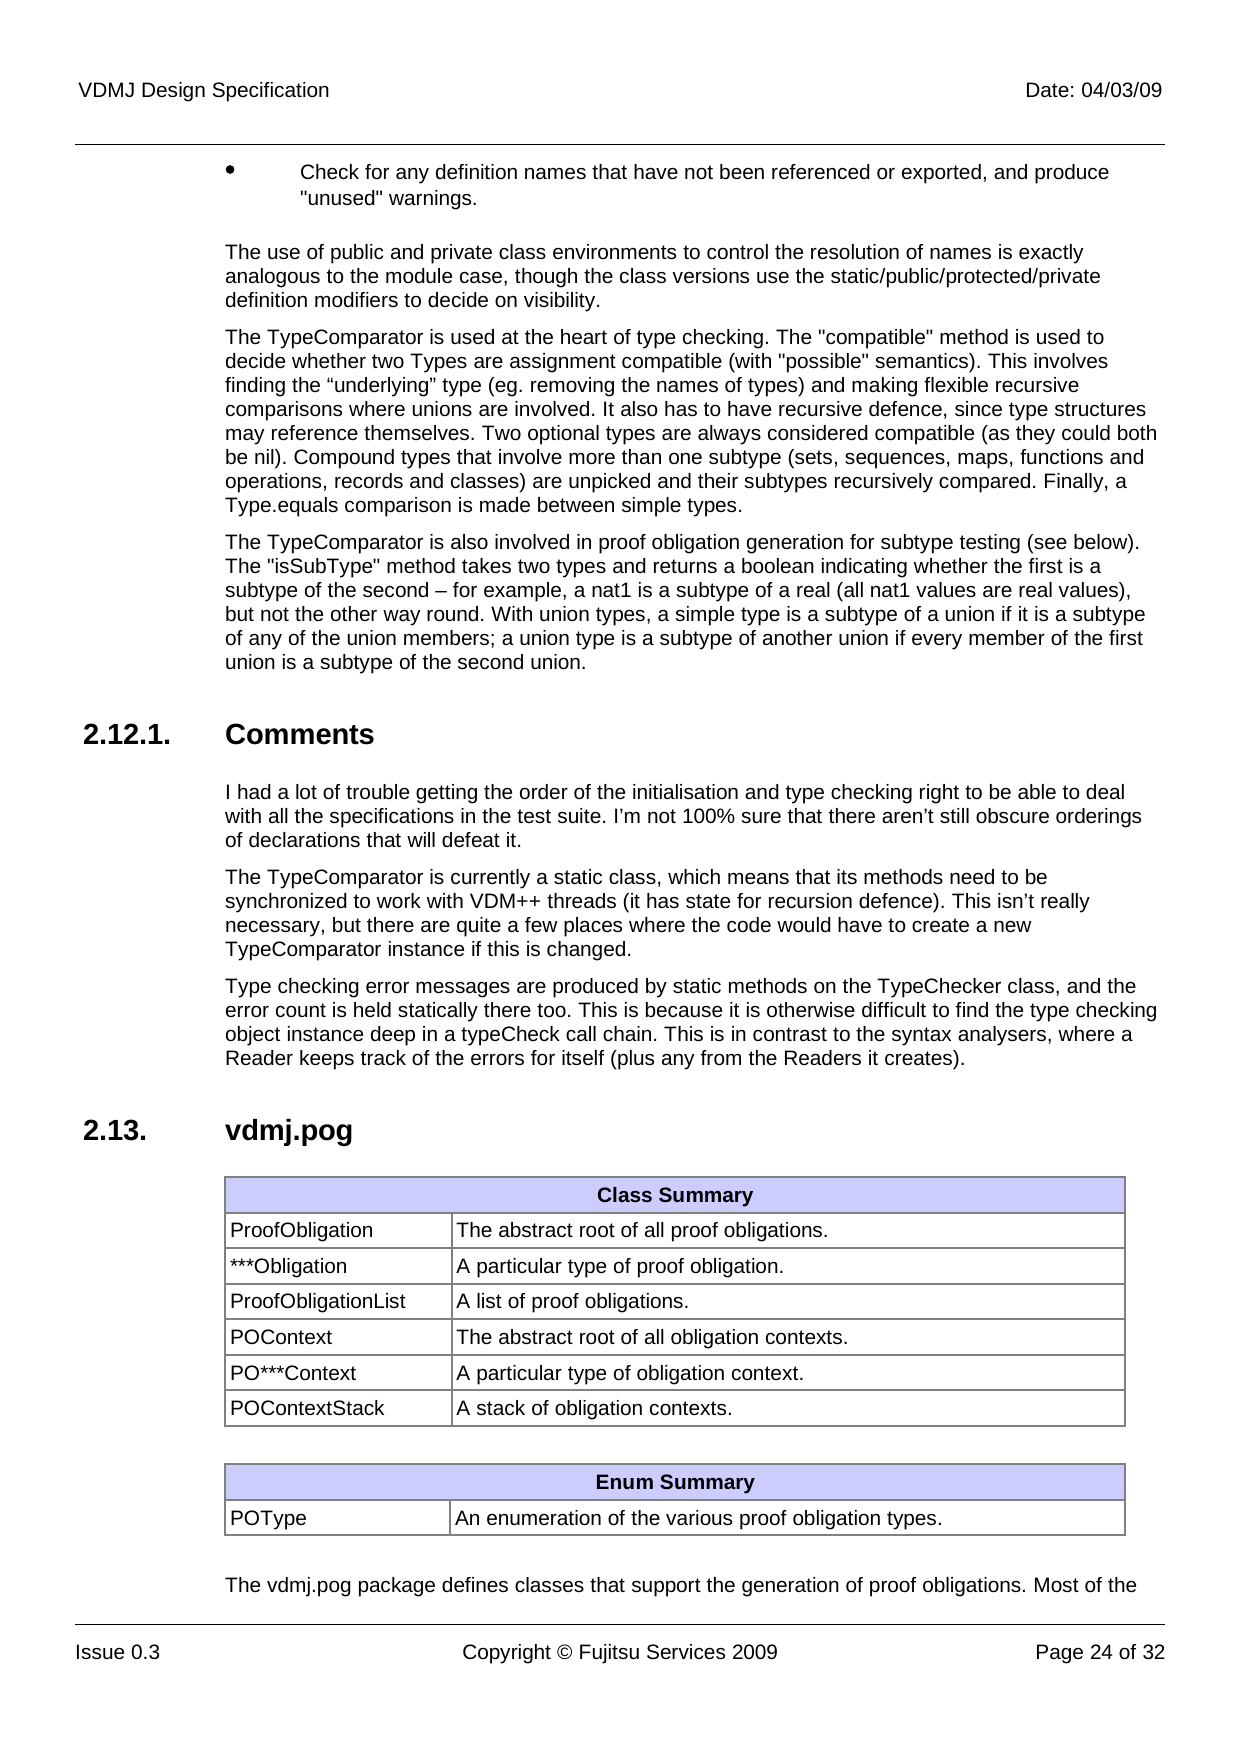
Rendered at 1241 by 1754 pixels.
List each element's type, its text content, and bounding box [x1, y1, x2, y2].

table_cell POType [226, 1501, 449, 1534]
text The vdmj.pog package defines classes that support the generation of proof obligations. Most of the [225, 1573, 1165, 1597]
table_cell A particular type of proof obligation. [453, 1249, 1124, 1283]
text The TypeComparator is currently a static class, which means that its methods need to be synchronized to work with VDM++ threads (it has state for recursion defence). This isn’t really necessary, but there are quite a few places where the code would have to create a new TypeComparator instance if this is changed. [225, 865, 1165, 961]
table_header Class Summary [226, 1178, 1124, 1212]
table_cell The abstract root of all proof obligations. [453, 1214, 1124, 1247]
text The TypeComparator is used at the heart of type checking. The "compatible" method is used to decide whether two Types are assignment compatible (with "possible" semantics). This involves finding the “underlying” type (eg. removing the names of types) and making flexible recursive comparisons where unions are involved. It also has to have recursive defence, since type structures may reference themselves. Two optional types are always considered compatible (as they could both be nil). Compound types that involve more than one subtype (sets, sequences, maps, functions and operations, records and classes) are unpicked and their subtypes recursively compared. Finally, a Type.equals comparison is made between simple types. [225, 325, 1165, 517]
table_header Enum Summary [226, 1465, 1124, 1499]
text The TypeComparator is also involved in proof obligation generation for subtype testing (see below). The "isSubType" method takes two types and returns a boolean indicating whether the first is a subtype of the second – for example, a nat1 is a subtype of a real (all nat1 values are real values), but not the other way round. With union types, a simple type is a subtype of a union if it is a subtype of any of the union members; a union type is a subtype of another union if every member of the first union is a subtype of the second union. [225, 530, 1165, 674]
text The use of public and private class environments to control the resolution of names is exactly analogous to the module case, though the class versions use the static/public/protected/private definition modifiers to decide on visibility. [225, 240, 1165, 312]
table_cell ProofObligation [226, 1214, 451, 1247]
table_cell A list of proof obligations. [453, 1285, 1124, 1318]
table_cell An enumeration of the various proof obligation types. [451, 1501, 1124, 1534]
table_cell PO***Context [226, 1356, 451, 1389]
table_cell The abstract root of all obligation contexts. [453, 1320, 1124, 1354]
text I had a lot of trouble getting the order of the initialisation and type checking right to be able to deal with all the specifications in the test suite. I’m not 100% sure that there aren’t still obscure orderings of declarations that will defeat it. [225, 780, 1165, 852]
subtitle vdmj.pog [75, 1112, 1165, 1146]
table_cell ***Obligation [226, 1249, 451, 1283]
list Check for any definition names that have not been referenced or exported, and produce "unused" warnings. [225, 160, 1165, 210]
table_cell POContextStack [226, 1391, 451, 1425]
table_cell A particular type of obligation context. [453, 1356, 1124, 1389]
table_cell ProofObligationList [226, 1285, 451, 1318]
table_cell POContext [226, 1320, 451, 1354]
table_cell A stack of obligation contexts. [453, 1391, 1124, 1425]
subtitle Comments [75, 717, 1165, 750]
text Type checking error messages are produced by static methods on the TypeChecker class, and the error count is held statically there too. This is because it is otherwise difficult to find the type checking object instance deep in a typeCheck call chain. This is in contrast to the syntax analysers, where a Reader keeps track of the errors for itself (plus any from the Readers it creates). [225, 974, 1165, 1070]
